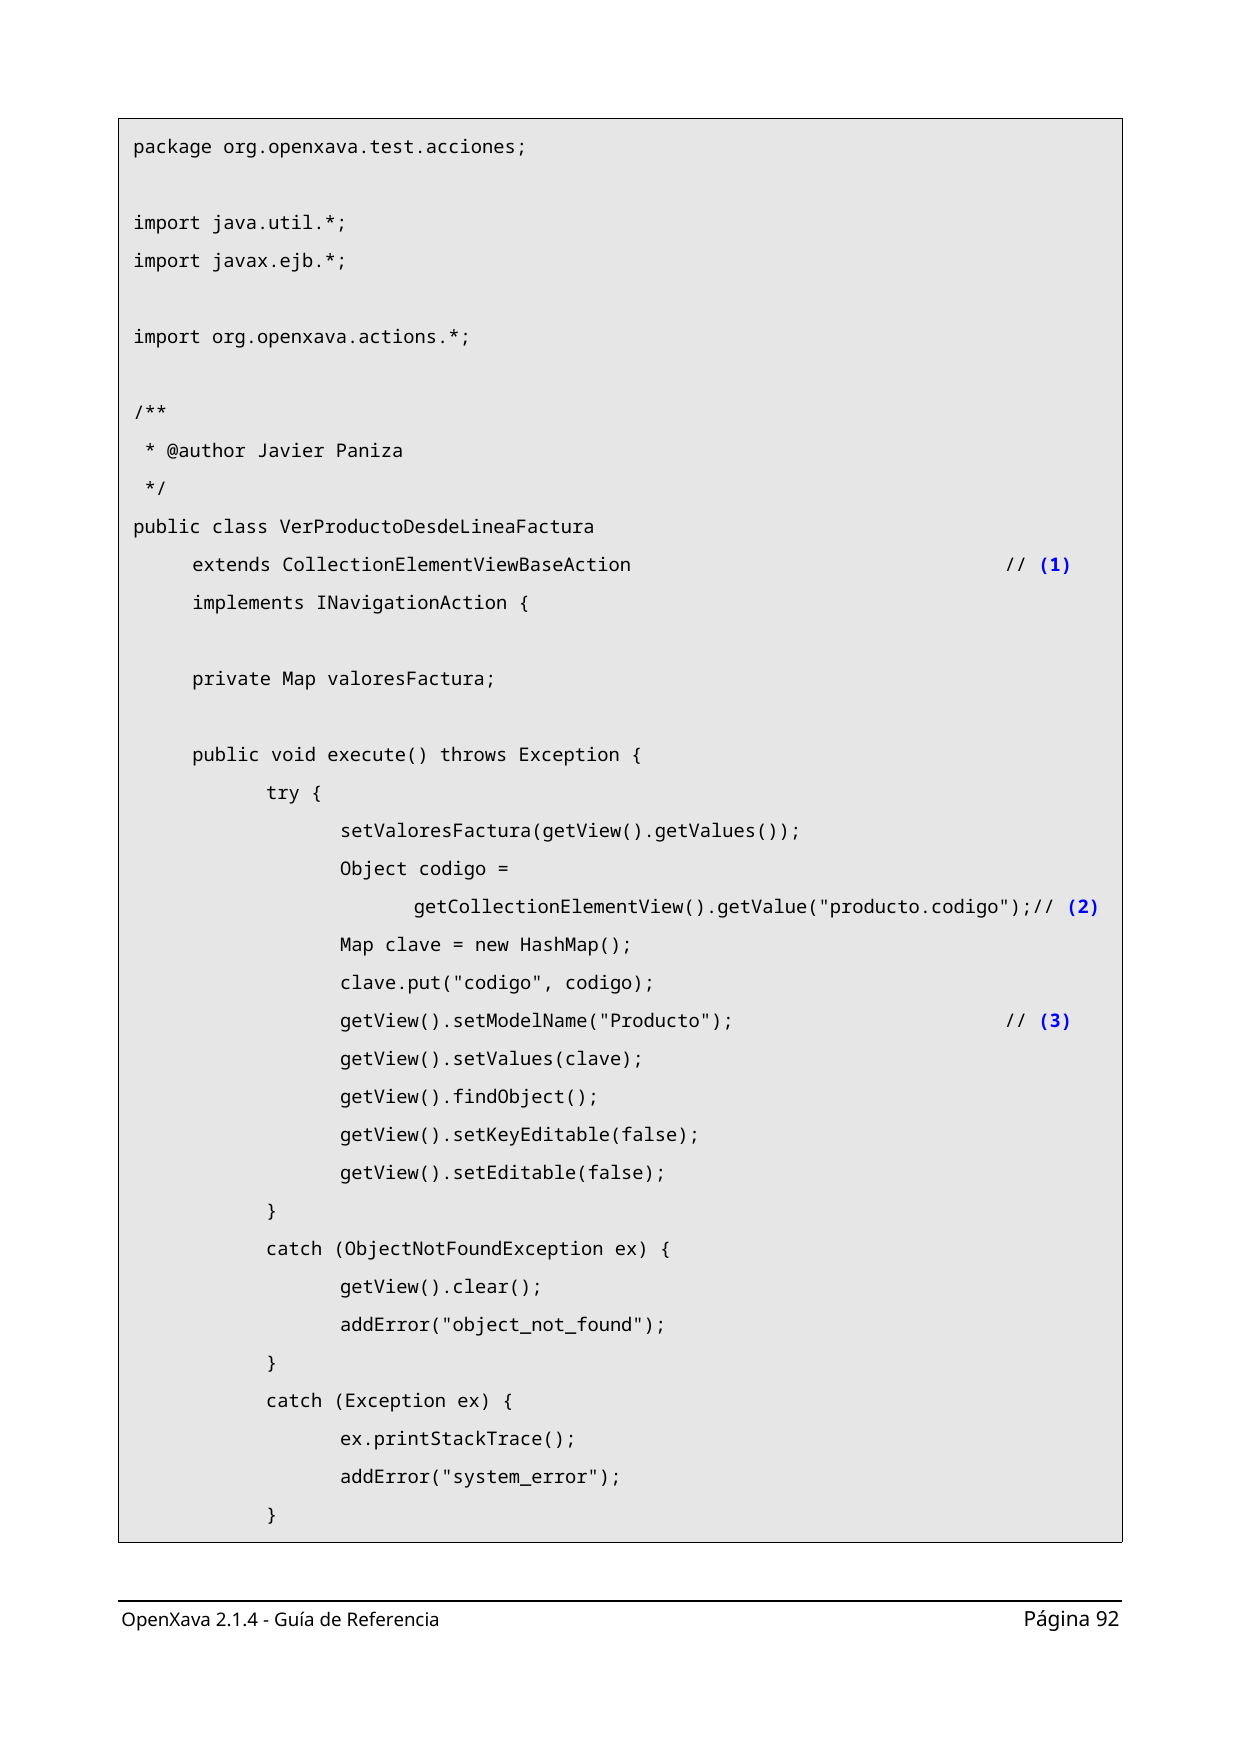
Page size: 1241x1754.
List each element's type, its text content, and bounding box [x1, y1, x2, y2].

text getView().setValues(clave); [119, 1031, 1122, 1069]
text import org.openxava.actions.*; [119, 308, 1122, 346]
text ex.printStackTrace(); [119, 1411, 1122, 1449]
text clave.put("codigo", codigo); [119, 954, 1122, 993]
text try { [119, 764, 1122, 802]
text * @author Javier Paniza [119, 422, 1122, 460]
text Object codigo = [119, 841, 1122, 878]
text catch (Exception ex) { [119, 1373, 1122, 1411]
text addError("system_error"); [119, 1449, 1122, 1487]
text implements INavigationAction { [119, 574, 1122, 612]
text getView().findObject(); [119, 1069, 1122, 1107]
text catch (ObjectNotFoundException ex) { [119, 1221, 1122, 1259]
text setValoresFactura(getView().getValues()); [119, 802, 1122, 841]
text public class VerProductoDesdeLineaFactura [119, 498, 1122, 536]
text getView().setKeyEditable(false); [119, 1107, 1122, 1145]
text getCollectionElementView().getValue("producto.codigo");// (2) [119, 878, 1122, 917]
text Map clave = new HashMap(); [119, 917, 1122, 954]
text public void execute() throws Exception { [119, 726, 1122, 764]
text import javax.ejb.*; [119, 232, 1122, 270]
text import java.util.*; [119, 194, 1122, 232]
text private Map valoresFactura; [119, 650, 1122, 688]
text getView().setEditable(false); [119, 1145, 1122, 1183]
text getView().setModelName("Producto"); // (3) [119, 993, 1122, 1031]
text */ [119, 460, 1122, 498]
text } [119, 1487, 1122, 1542]
text } [119, 1335, 1122, 1373]
text package org.openxava.test.acciones; [119, 119, 1122, 156]
text extends CollectionElementViewBaseAction // (1) [119, 536, 1122, 574]
text addError("object_not_found"); [119, 1297, 1122, 1335]
text getView().clear(); [119, 1259, 1122, 1297]
text /** [119, 384, 1122, 422]
text } [119, 1183, 1122, 1221]
